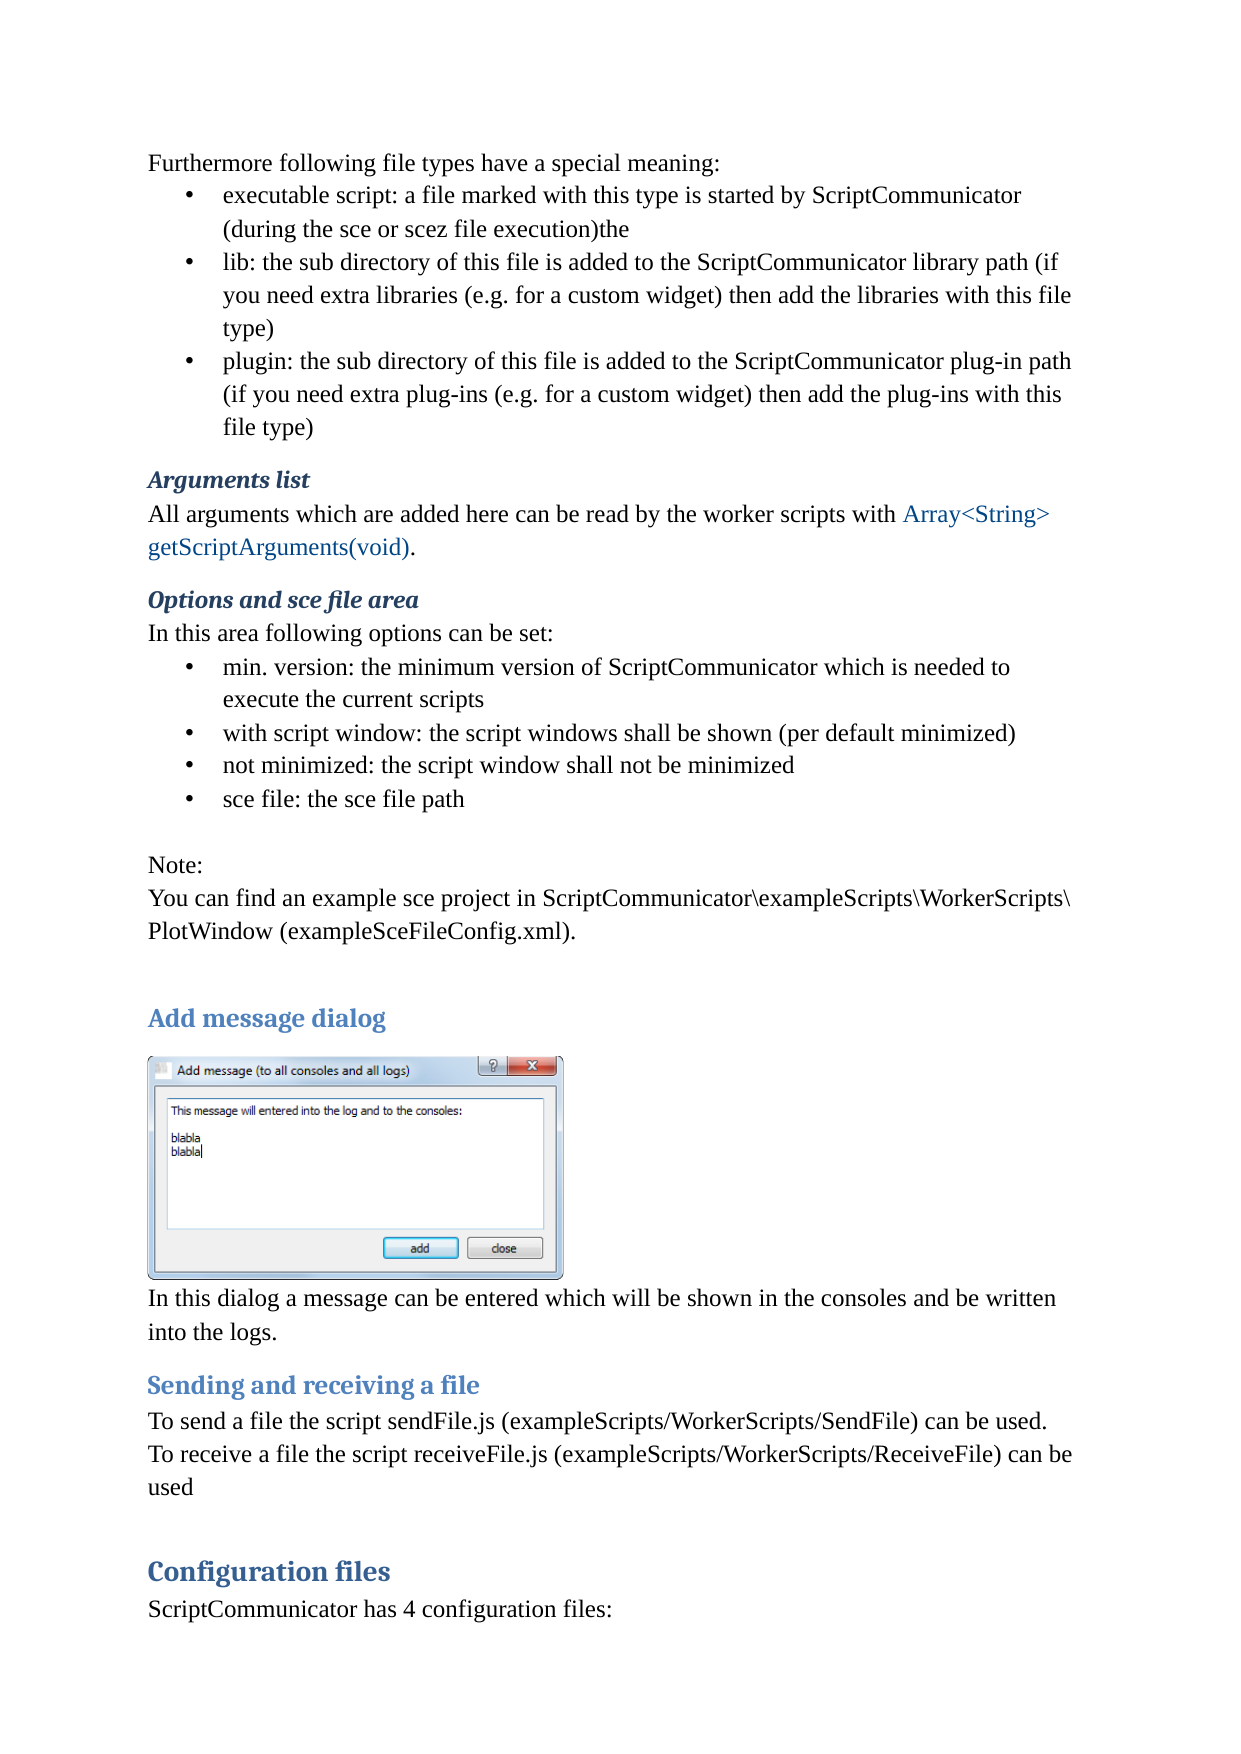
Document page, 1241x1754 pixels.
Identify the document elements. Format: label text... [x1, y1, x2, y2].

text To receive a file the script receiveFile.js (exampleScripts/WorkerScripts/ReceiveFile) can be used [148, 1439, 1093, 1501]
text In this area following options can be set: [148, 618, 1093, 647]
list min. version: the minimum version of ScriptCommunicator which is needed to execute the current scripts [185, 652, 1093, 713]
subtitle Sending and receiving a file [148, 1370, 1093, 1402]
subtitle Add message dialog [148, 1003, 1093, 1034]
subtitle Arguments list [148, 466, 1093, 494]
text To send a file the script sendFile.js (exampleScripts/WorkerScripts/SendFile) can be used. [148, 1406, 1093, 1435]
text All arguments which are added here can be read by the worker scripts with Array<String> getScriptArguments(void). [148, 499, 1093, 560]
list with script window: the script windows shall be shown (per default minimized) [185, 718, 1093, 746]
text Furthermore following file types have a special meaning: [148, 148, 1093, 176]
text You can find an example sce project in ScriptCommunicator\exampleScripts\WorkerScripts\PlotWindow (exampleSceFileConfig.xml). [148, 883, 1093, 944]
list not minimized: the script window shall not be minimized [185, 751, 1093, 779]
text In this dialog a message can be entered which will be shown in the consoles and be written into the logs. [148, 1038, 1093, 1345]
list executable script: a file marked with this type is started by ScriptCommunicator (during the sce or scez file execution)the [185, 181, 1093, 242]
text ScriptCommunicator has 4 configuration files: [148, 1594, 1093, 1622]
subtitle Configuration files [148, 1555, 1093, 1589]
subtitle Options and sce file area [148, 586, 1093, 614]
picture [147, 1056, 564, 1280]
list lib: the sub directory of this file is added to the ScriptCommunicator library path (if you need extra libraries (e.g. for a custom widget) then add the libraries with this file type) [185, 247, 1093, 341]
list sce file: the sce file path [185, 784, 1093, 812]
text Note: [148, 850, 1093, 878]
list plugin: the sub directory of this file is added to the ScriptCommunicator plug-in path (if you need extra plug-ins (e.g. for a custom widget) then add the plug-ins with this file type) [185, 346, 1093, 441]
